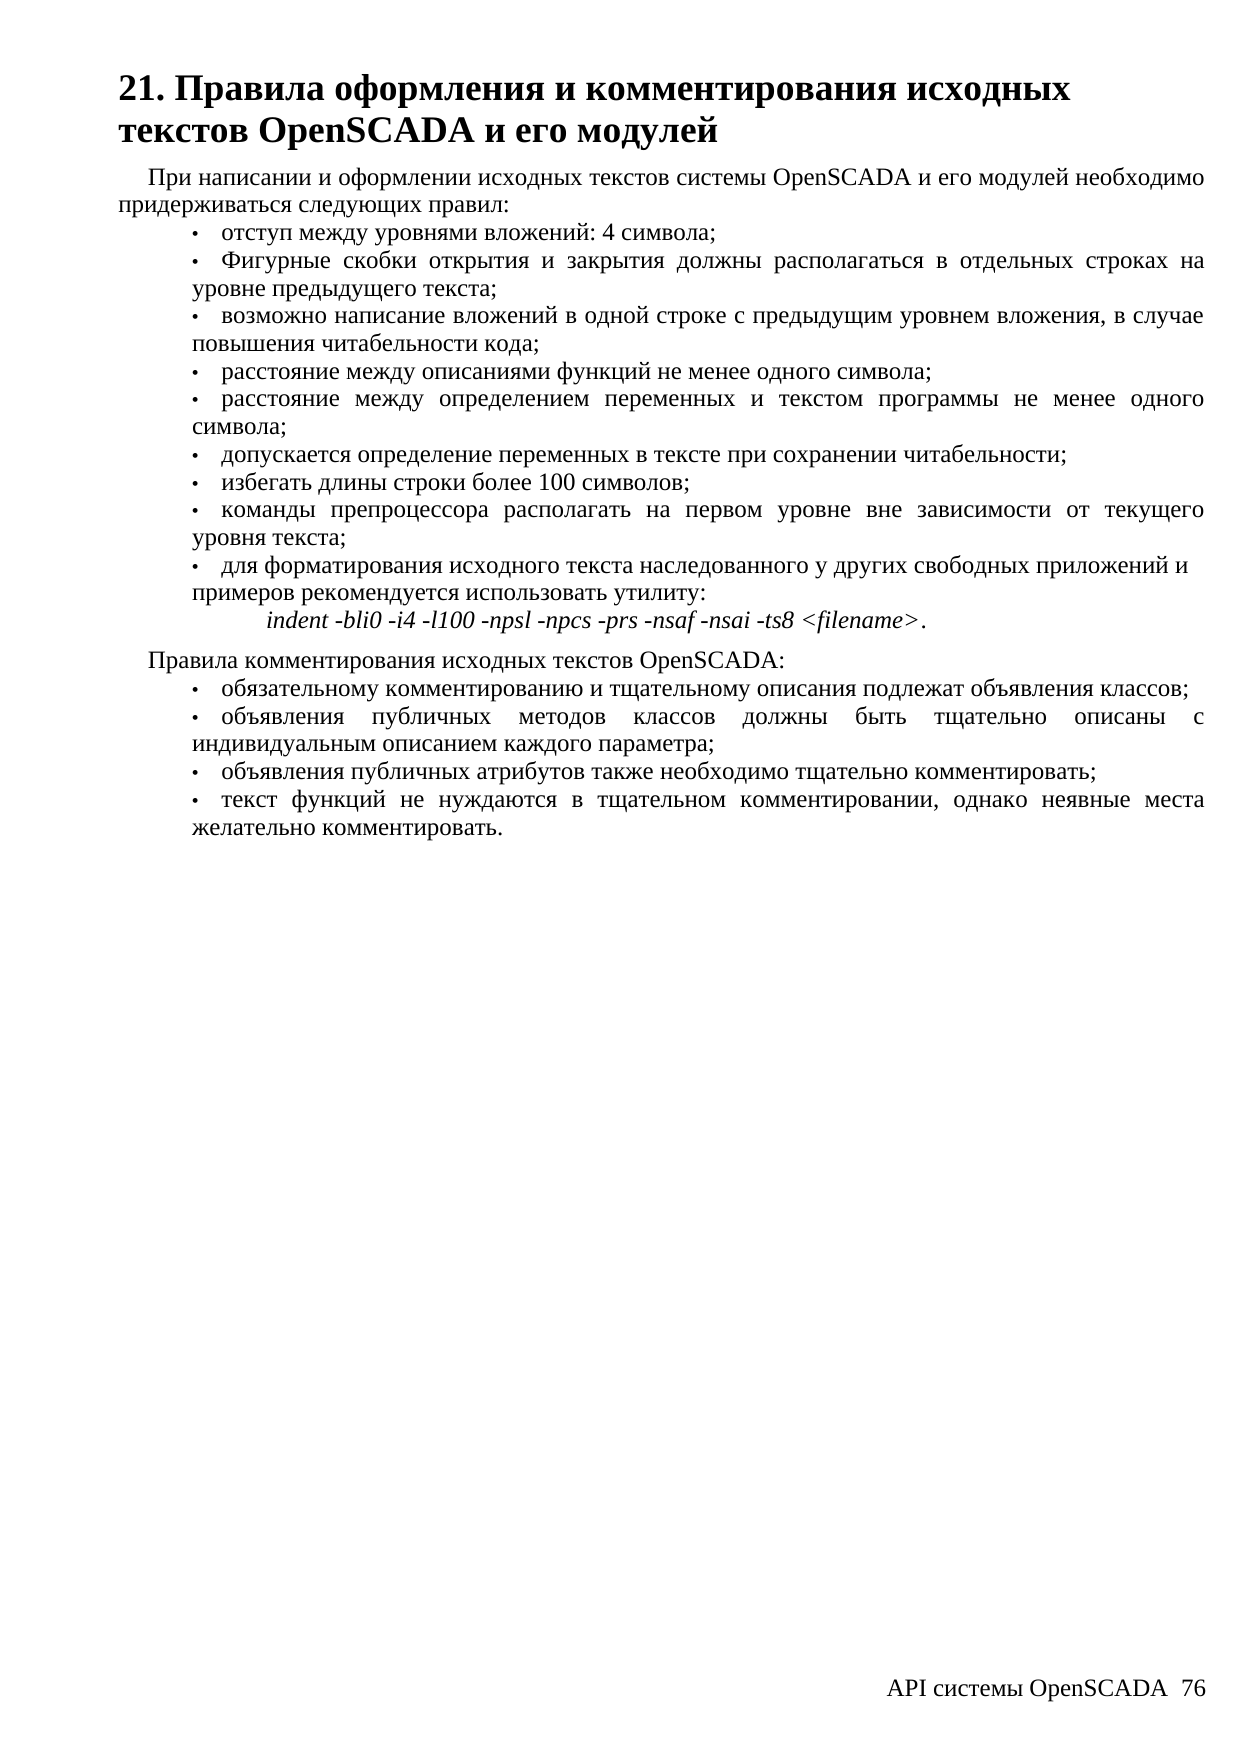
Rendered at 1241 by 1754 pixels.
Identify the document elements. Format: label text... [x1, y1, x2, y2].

list расстояние между определением переменных и текстом программы не менее одного символа; [162, 384, 1206, 440]
list Фигурные скобки открытия и закрытия должны располагаться в отдельных строках на уровне предыдущего текста; [162, 246, 1206, 301]
list возможно написание вложений в одной строке с предыдущим уровнем вложения, в случае повышения читабельности кода; [162, 301, 1206, 357]
list обязательному комментированию и тщательному описания подлежат объявления классов; [162, 674, 1206, 702]
subtitle 21. Правила оформления и комментирования исходных текстов OpenSCADA и его модулей [118, 67, 1206, 150]
list Правила комментирования исходных текстов OpenSCADA: [118, 646, 1206, 674]
list допускается определение переменных в тексте при сохранении читабельности; [162, 440, 1206, 468]
list объявления публичных атрибутов также необходимо тщательно комментировать; [162, 757, 1206, 785]
list для форматирования исходного текста наследованного у других свободных приложений и примеров рекомендуется использовать утилиту: indent -bli0 -i4 -l100 -npsl -npcs -prs -nsaf -nsai -ts8 <filename>. [162, 551, 1206, 634]
list отступ между уровнями вложений: 4 символа; [162, 218, 1206, 246]
list текст функций не нуждаются в тщательном комментировании, однако неявные места желательно комментировать. [162, 785, 1206, 840]
list команды препроцессора располагать на первом уровне вне зависимости от текущего уровня текста; [162, 495, 1206, 551]
list избегать длины строки более 100 символов; [162, 468, 1206, 495]
list расстояние между описаниями функций не менее одного символа; [162, 357, 1206, 384]
list При написании и оформлении исходных текстов системы OpenSCADA и его модулей необходимо придерживаться следующих правил: [118, 163, 1206, 218]
list объявления публичных методов классов должны быть тщательно описаны с индивидуальным описанием каждого параметра; [162, 702, 1206, 757]
